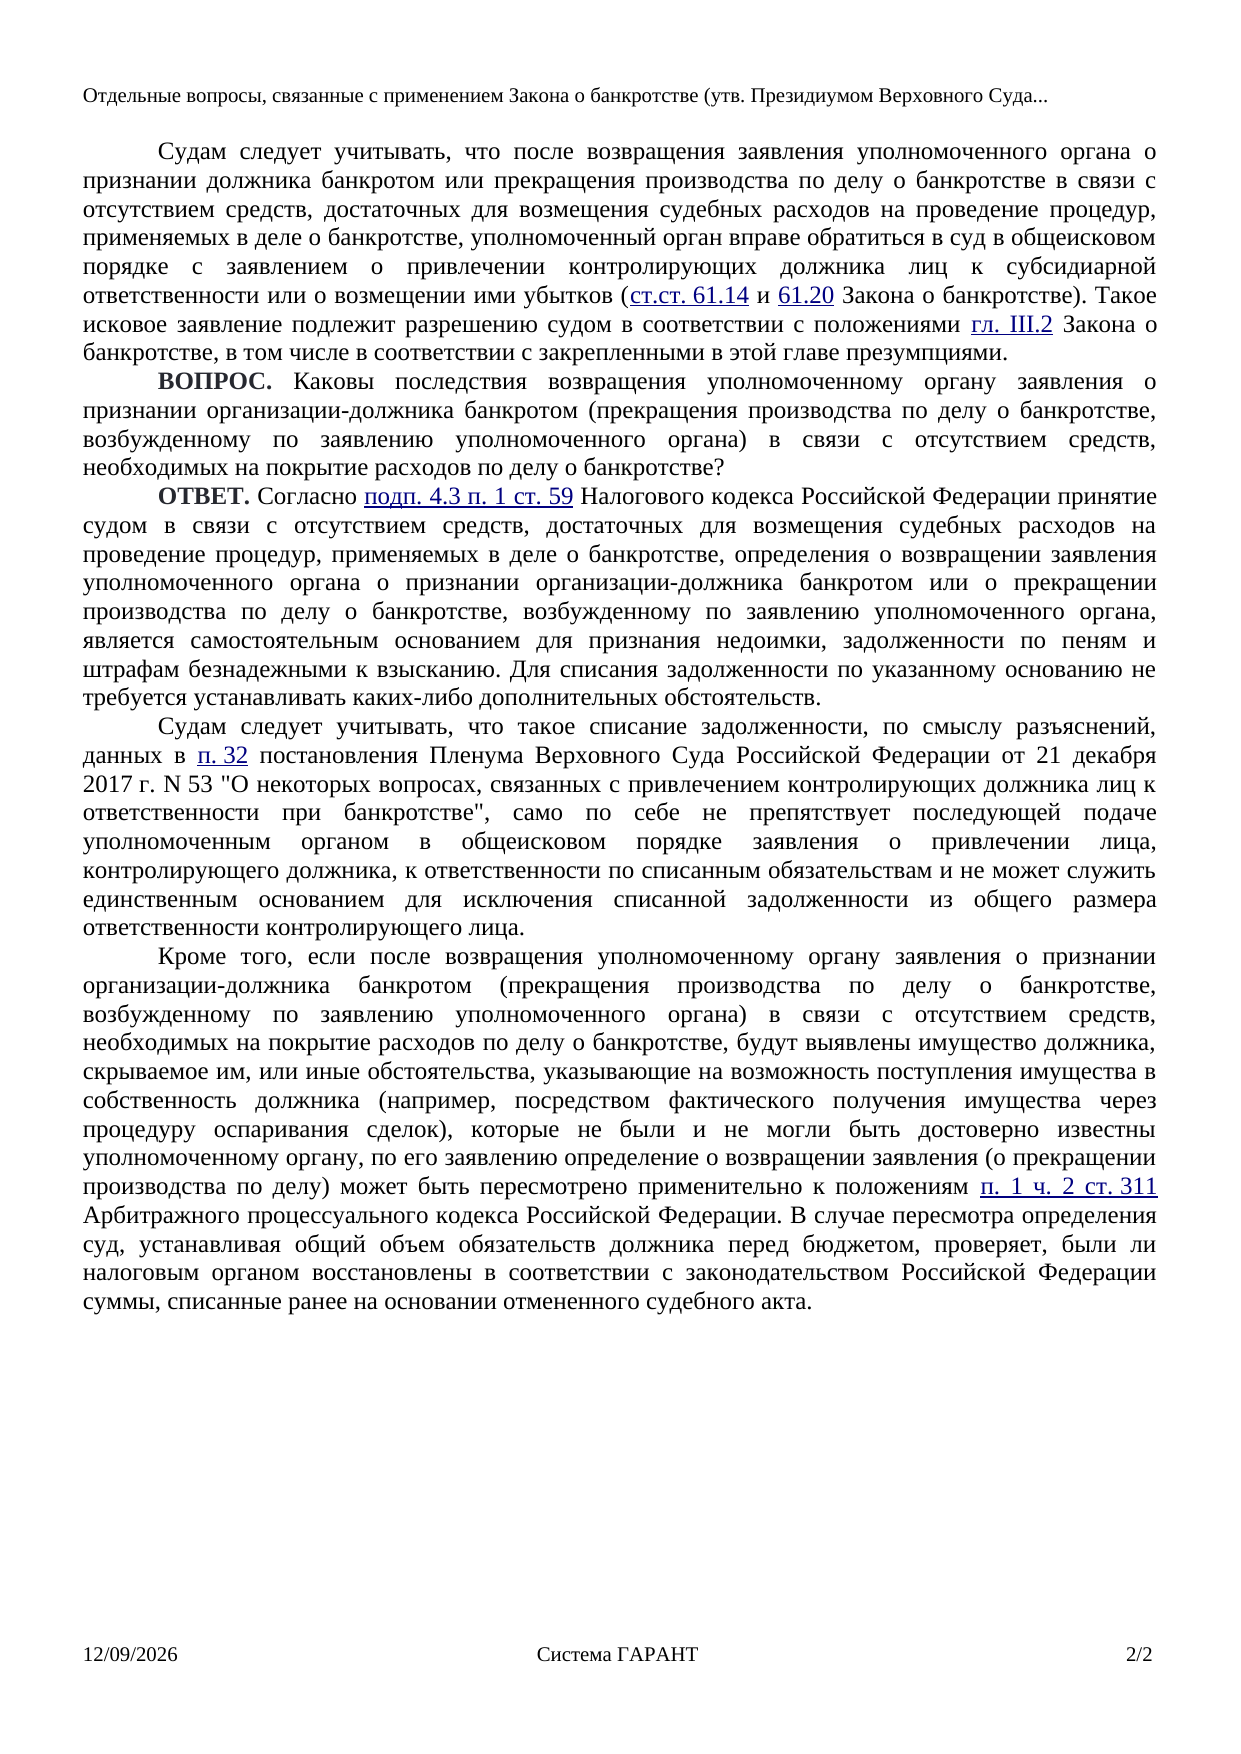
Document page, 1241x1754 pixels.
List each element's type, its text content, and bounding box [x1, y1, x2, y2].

text ОТВЕТ. Согласно подп. 4.3 п. 1 ст. 59 Налогового кодекса Российской Федерации принятие судом в связи с отсутствием средств, достаточных для возмещения судебных расходов на проведение процедур, применяемых в деле о банкротстве, определения о возвращении заявления уполномоченного органа о признании организации-должника банкротом или о прекращении производства по делу о банкротстве, возбужденному по заявлению уполномоченного органа, является самостоятельным основанием для признания недоимки, задолженности по пеням и штрафам безнадежными к взысканию. Для списания задолженности по указанному основанию не требуется устанавливать каких-либо дополнительных обстоятельств. [83, 481, 1157, 711]
text Судам следует учитывать, что такое списание задолженности, по смыслу разъяснений, данных в п. 32 постановления Пленума Верховного Суда Российской Федерации от 21 декабря 2017 г. N 53 "О некоторых вопросах, связанных с привлечением контролирующих должника лиц к ответственности при банкротстве", само по себе не препятствует последующей подаче уполномоченным органом в общеисковом порядке заявления о привлечении лица, контролирующего должника, к ответственности по списанным обязательствам и не может служить единственным основанием для исключения списанной задолженности из общего размера ответственности контролирующего лица. [83, 711, 1157, 941]
text ВОПРОС. Каковы последствия возвращения уполномоченному органу заявления о признании организации-должника банкротом (прекращения производства по делу о банкротстве, возбужденному по заявлению уполномоченного органа) в связи с отсутствием средств, необходимых на покрытие расходов по делу о банкротстве? [83, 366, 1157, 481]
text Кроме того, если после возвращения уполномоченному органу заявления о признании организации-должника банкротом (прекращения производства по делу о банкротстве, возбужденному по заявлению уполномоченного органа) в связи с отсутствием средств, необходимых на покрытие расходов по делу о банкротстве, будут выявлены имущество должника, скрываемое им, или иные обстоятельства, указывающие на возможность поступления имущества в собственность должника (например, посредством фактического получения имущества через процедуру оспаривания сделок), которые не были и не могли быть достоверно известны уполномоченному органу, по его заявлению определение о возвращении заявления (о прекращении производства по делу) может быть пересмотрено применительно к положениям п. 1 ч. 2 ст. 311 Арбитражного процессуального кодекса Российской Федерации. В случае пересмотра определения суд, устанавливая общий объем обязательств должника перед бюджетом, проверяет, были ли налоговым органом восстановлены в соответствии с законодательством Российской Федерации суммы, списанные ранее на основании отмененного судебного акта. [83, 941, 1157, 1315]
text Судам следует учитывать, что после возвращения заявления уполномоченного органа о признании должника банкротом или прекращения производства по делу о банкротстве в связи с отсутствием средств, достаточных для возмещения судебных расходов на проведение процедур, применяемых в деле о банкротстве, уполномоченный орган вправе обратиться в суд в общеисковом порядке с заявлением о привлечении контролирующих должника лиц к субсидиарной ответственности или о возмещении ими убытков (ст.ст. 61.14 и 61.20 Закона о банкротстве). Такое исковое заявление подлежит разрешению судом в соответствии с положениями гл. III.2 Закона о банкротстве, в том числе в соответствии с закрепленными в этой главе презумпциями. [83, 136, 1157, 366]
